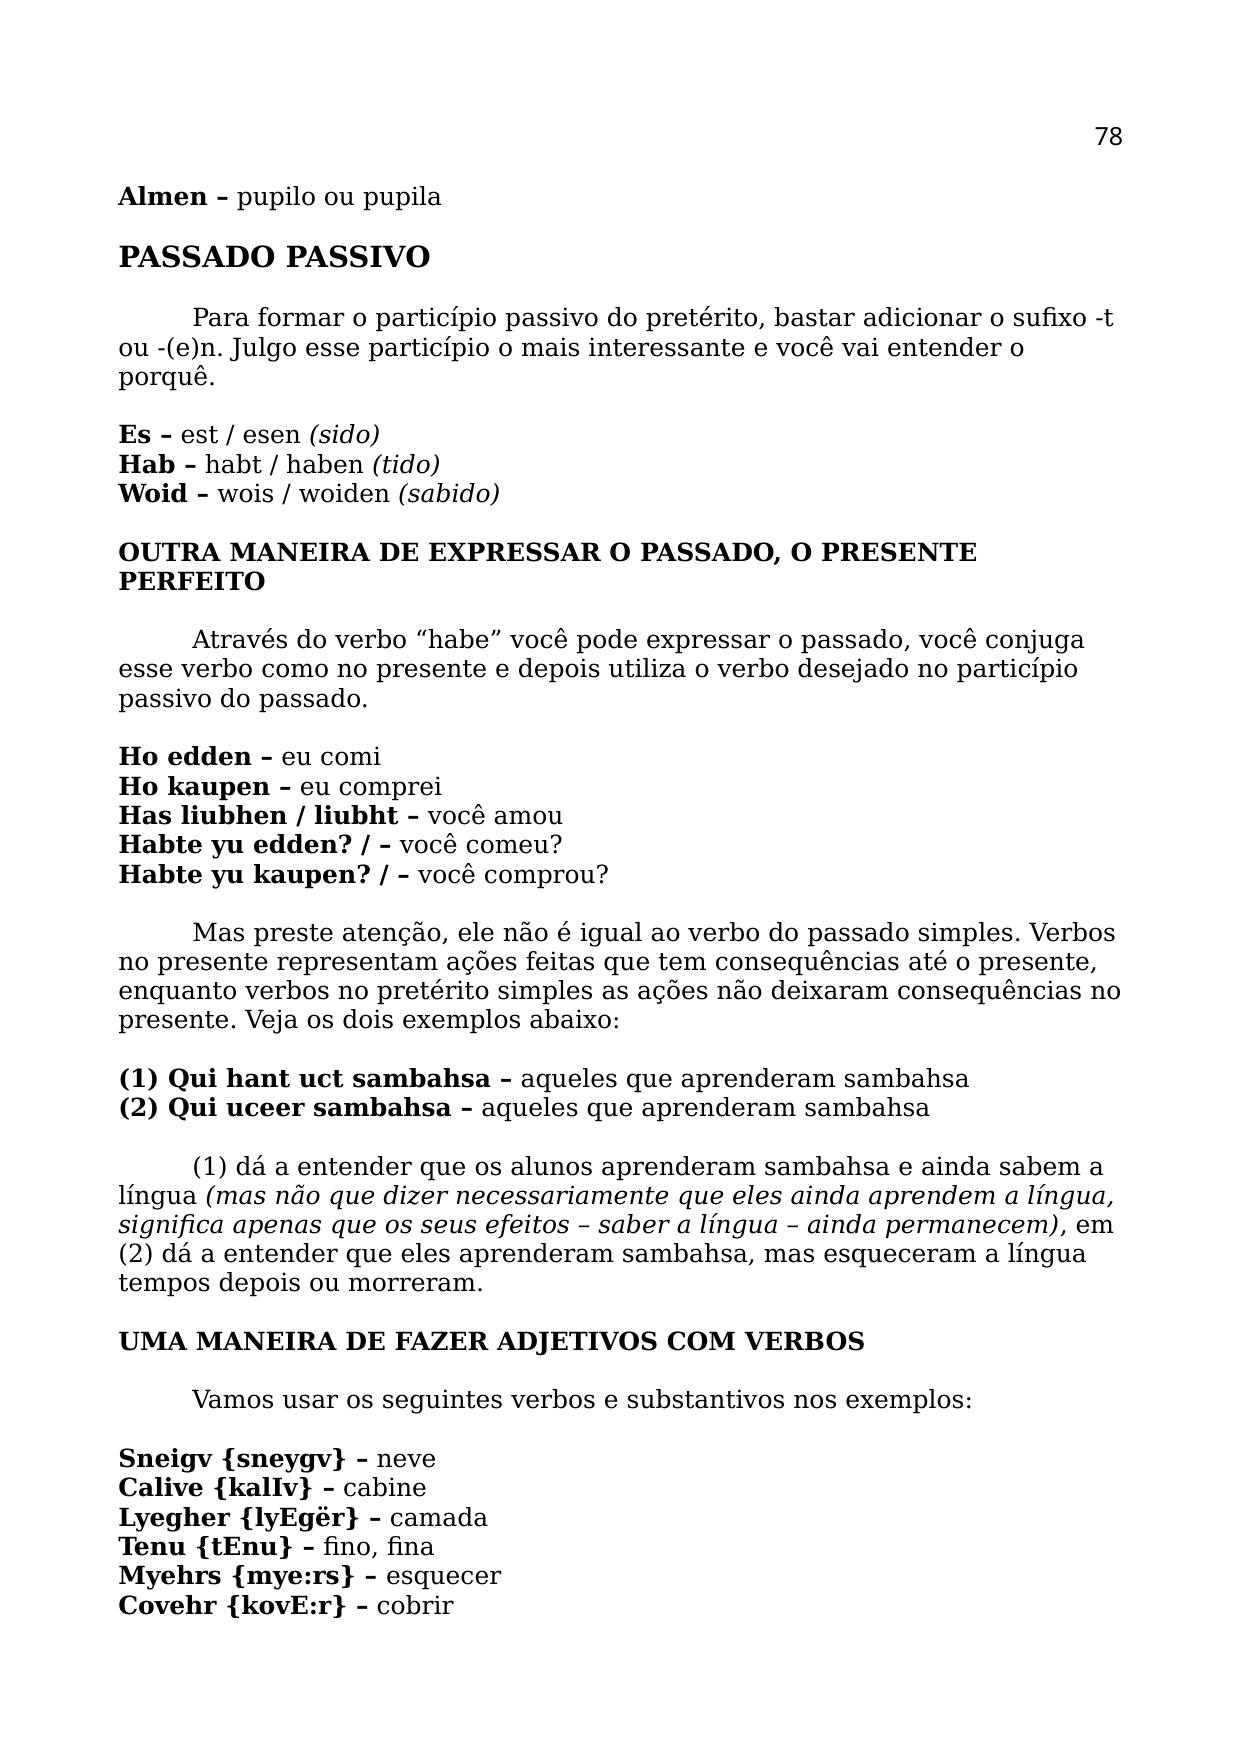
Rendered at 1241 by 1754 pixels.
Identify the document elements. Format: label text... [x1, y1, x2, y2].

text Ho kaupen – eu comprei [118, 772, 1123, 801]
text Lyegher {lyEgër} – camada [118, 1503, 1123, 1532]
text Woid – wois / woiden (sabido) [118, 479, 1123, 508]
subtitle OUTRA MANEIRA DE EXPRESSAR O PASSADO, O PRESENTE PERFEITO [118, 538, 1123, 596]
text Hab – habt / haben (tido) [118, 450, 1123, 479]
text Habte yu edden? / – você comeu? [118, 830, 1123, 860]
text Mas preste atenção, ele não é igual ao verbo do passado simples. Verbos no presente representam ações feitas que tem consequências até o presente, enquanto verbos no pretérito simples as ações não deixaram consequências no presente. Veja os dois exemplos abaixo: [118, 918, 1123, 1035]
text (1) dá a entender que os alunos aprenderam sambahsa e ainda sabem a língua (mas não que dizer necessariamente que eles ainda aprendem a língua, significa apenas que os seus efeitos – saber a língua – ainda permanecem), em (2) dá a entender que eles aprenderam sambahsa, mas esqueceram a língua tempos depois ou morreram. [118, 1152, 1123, 1298]
text Has liubhen / liubht – você amou [118, 801, 1123, 830]
subtitle PASSADO PASSIVO [118, 240, 1123, 274]
text Tenu {tEnu} – fino, fina [118, 1532, 1123, 1561]
subtitle UMA MANEIRA DE FAZER ADJETIVOS COM VERBOS [118, 1327, 1123, 1356]
text (2) Qui uceer sambahsa – aqueles que aprenderam sambahsa [118, 1093, 1123, 1123]
text Es – est / esen (sido) [118, 420, 1123, 450]
text Sneigv {sneygv} – neve [118, 1444, 1123, 1473]
text Myehrs {mye:rs} – esquecer [118, 1561, 1123, 1591]
text Habte yu kaupen? / – você comprou? [118, 860, 1123, 889]
text Vamos usar os seguintes verbos e substantivos nos exemplos: [118, 1386, 1123, 1415]
text (1) Qui hant uct sambahsa – aqueles que aprenderam sambahsa [118, 1064, 1123, 1093]
text Calive {kalIv} – cabine [118, 1473, 1123, 1503]
text Através do verbo “habe” você pode expressar o passado, você conjuga esse verbo como no presente e depois utiliza o verbo desejado no particípio passivo do passado. [118, 626, 1123, 713]
text Almen – pupilo ou pupila [118, 182, 1123, 211]
text Covehr {kovE:r} – cobrir [118, 1591, 1123, 1620]
text Para formar o particípio passivo do pretérito, bastar adicionar o sufixo -t ou -(e)n. Julgo esse particípio o mais interessante e você vai entender o porquê. [118, 304, 1123, 391]
text Ho edden – eu comi [118, 742, 1123, 772]
